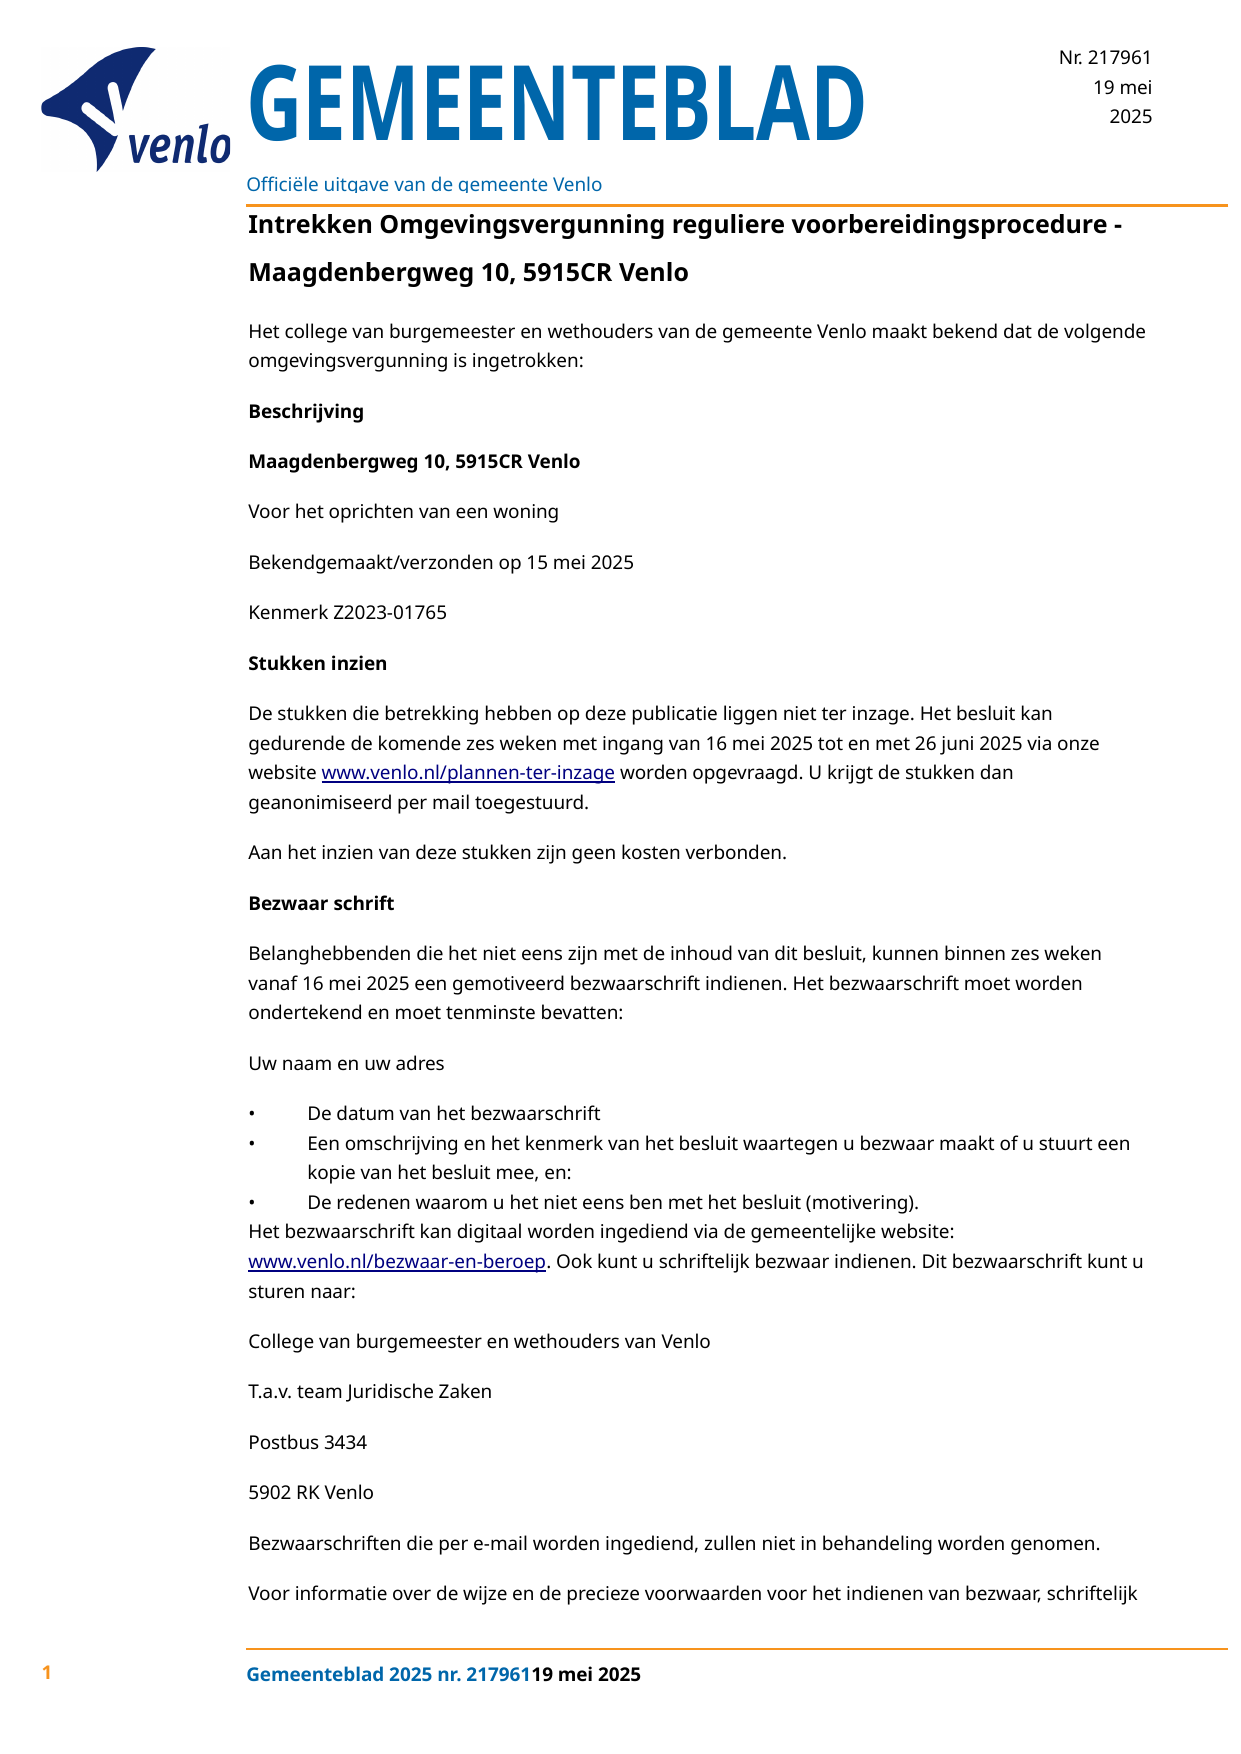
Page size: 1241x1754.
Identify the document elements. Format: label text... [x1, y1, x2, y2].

text 5902 RK Venlo [248, 1479, 1152, 1505]
text Aan het inzien van deze stukken zijn geen kosten verbonden. [248, 839, 1152, 865]
text Intrekken Omgevingsvergunning reguliere voorbereidingsprocedure - Maagdenbergweg 10, 5915CR Venlo [248, 207, 1152, 288]
list De datum van het bezwaarschrift [248, 1100, 1152, 1126]
text Maagdenbergweg 10, 5915CR Venlo [248, 448, 1152, 474]
text Bekendgemaakt/verzonden op 15 mei 2025 [248, 549, 1152, 575]
text T.a.v. team Juridische Zaken [248, 1379, 1152, 1404]
text Stukken inzien [248, 650, 1152, 676]
text De stukken die betrekking hebben op deze publicatie liggen niet ter inzage. Het besluit kan gedurende de komende zes weken met ingang van 16 mei 2025 tot en met 26 juni 2025 via onze website www.venlo.nl/plannen-ter-inzage worden opgevraagd. U krijgt de stukken dan geanonimiseerd per mail toegestuurd. [248, 700, 1152, 815]
text Voor het oprichten van een woning [248, 499, 1152, 524]
list Een omschrijving en het kenmerk van het besluit waartegen u bezwaar maakt of u stuurt een kopie van het besluit mee, en: [248, 1130, 1152, 1185]
text Het college van burgemeester en wethouders van de gemeente Venlo maakt bekend dat de volgende omgevingsvergunning is ingetrokken: [248, 318, 1152, 373]
text Het bezwaarschrift kan digitaal worden ingediend via de gemeentelijke website: www.venlo.nl/bezwaar-en-beroep. Ook kunt u schriftelijk bezwaar indienen. Dit bezwaarschrift kunt u sturen naar: [248, 1219, 1152, 1304]
text Voor informatie over de wijze en de precieze voorwaarden voor het indienen van bezwaar, schriftelijk [248, 1580, 1152, 1606]
text Bezwaar schrift [248, 890, 1152, 916]
picture [41, 47, 231, 172]
text Beschrijving [248, 398, 1152, 424]
text Belanghebbenden die het niet eens zijn met de inhoud van dit besluit, kunnen binnen zes weken vanaf 16 mei 2025 een gemotiveerd bezwaarschrift indienen. Het bezwaarschrift moet worden ondertekend en moet tenminste bevatten: [248, 940, 1152, 1025]
text College van burgemeester en wethouders van Venlo [248, 1328, 1152, 1354]
text Kenmerk Z2023-01765 [248, 599, 1152, 625]
text Bezwaarschriften die per e-mail worden ingediend, zullen niet in behandeling worden genomen. [248, 1530, 1152, 1556]
list De redenen waarom u het niet eens ben met het besluit (motivering). [248, 1189, 1152, 1215]
text Postbus 3434 [248, 1429, 1152, 1455]
text Uw naam en uw adres [248, 1050, 1152, 1076]
